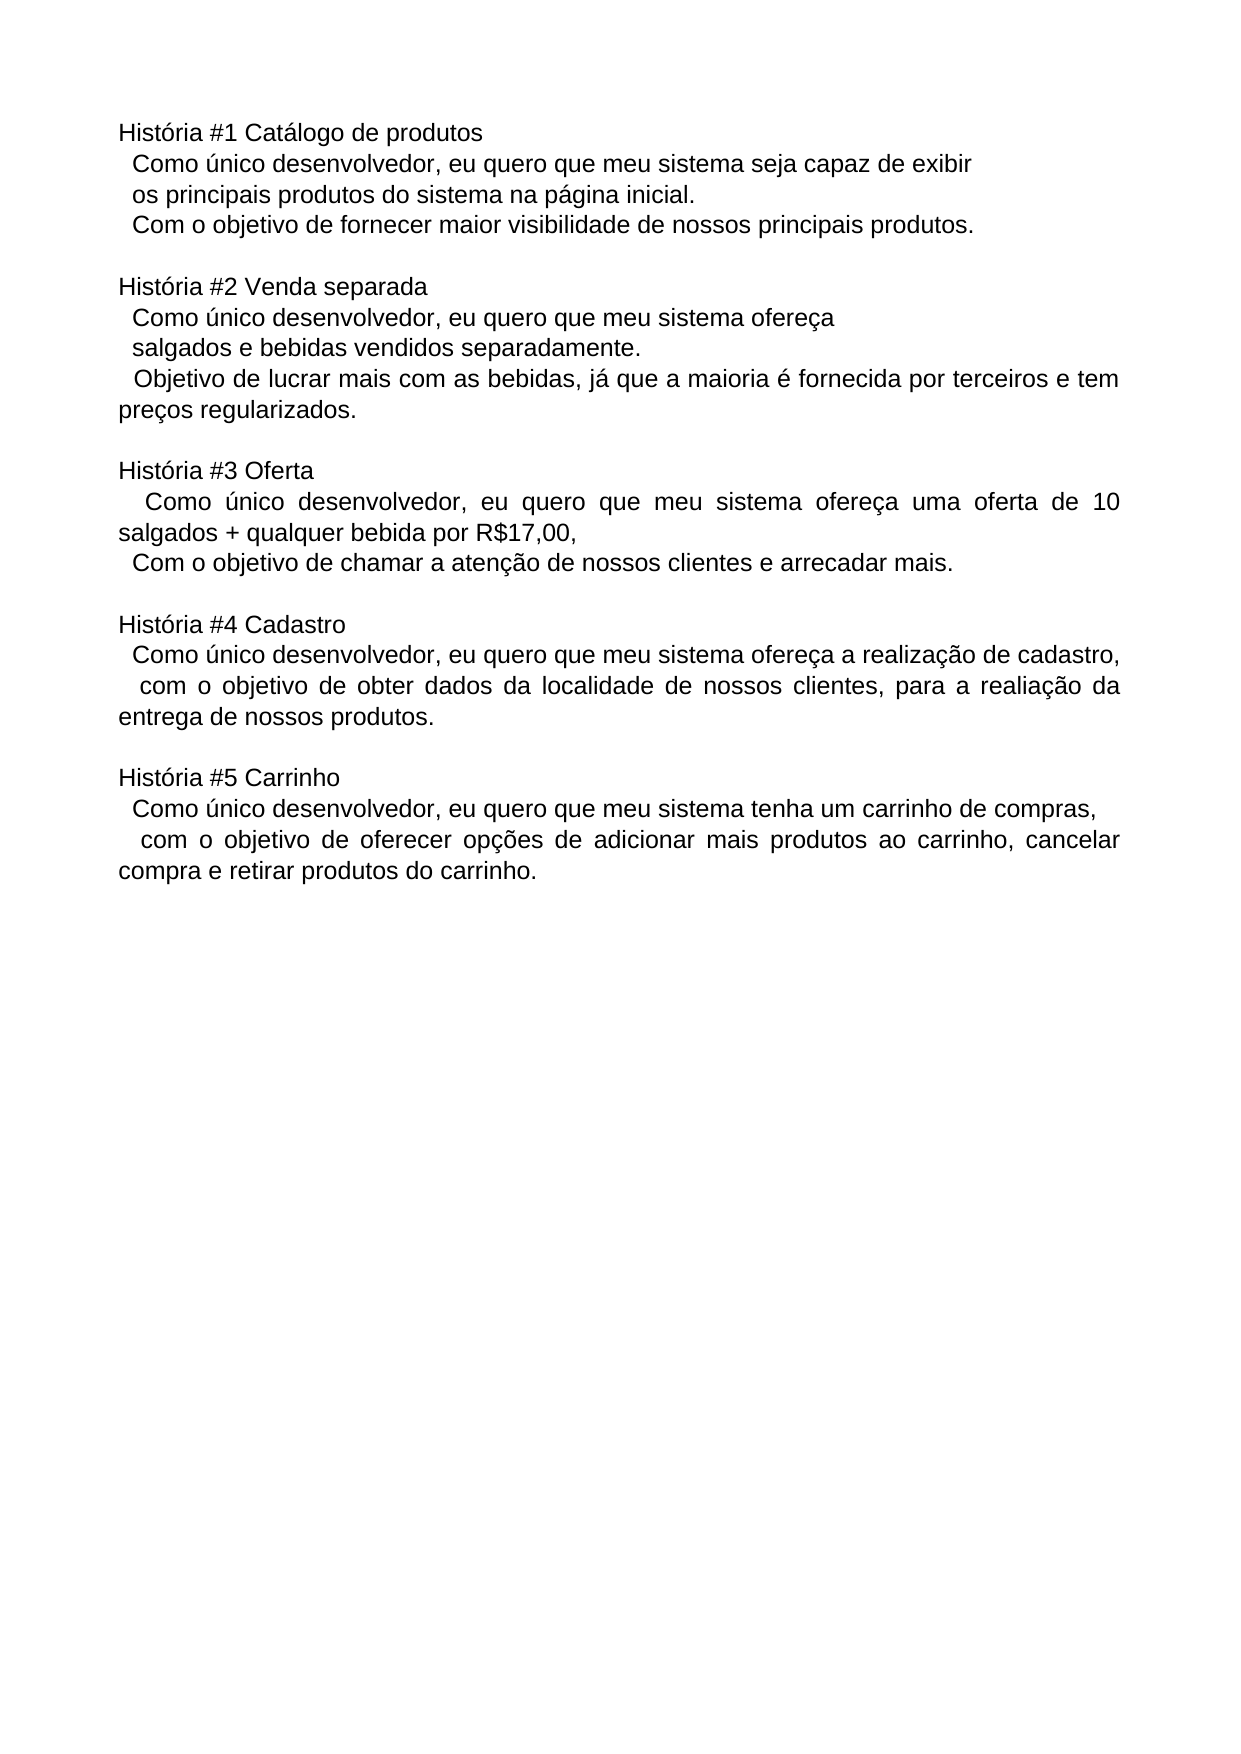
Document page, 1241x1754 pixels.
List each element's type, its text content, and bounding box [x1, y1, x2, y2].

text Com o objetivo de chamar a atenção de nossos clientes e arrecadar mais. [118, 548, 1122, 577]
text Objetivo de lucrar mais com as bebidas, já que a maioria é fornecida por terceiros e tem preços regularizados. [118, 364, 1122, 423]
text salgados e bebidas vendidos separadamente. [118, 333, 1122, 362]
text Como único desenvolvedor, eu quero que meu sistema ofereça a realização de cadastro, [118, 641, 1122, 669]
text Como único desenvolvedor, eu quero que meu sistema seja capaz de exibir [118, 149, 1122, 178]
text Como único desenvolvedor, eu quero que meu sistema ofereça [118, 302, 1122, 331]
text História #1 Catálogo de produtos [118, 118, 1122, 147]
text História #4 Cadastro [118, 610, 1122, 638]
text Como único desenvolvedor, eu quero que meu sistema ofereça uma oferta de 10 salgados + qualquer bebida por R$17,00, [118, 487, 1122, 546]
text História #3 Oferta [118, 456, 1122, 485]
text História #5 Carrinho [118, 763, 1122, 792]
text Como único desenvolvedor, eu quero que meu sistema tenha um carrinho de compras, [118, 794, 1122, 823]
text Com o objetivo de fornecer maior visibilidade de nossos principais produtos. [118, 210, 1122, 239]
text com o objetivo de obter dados da localidade de nossos clientes, para a realiação da entrega de nossos produtos. [118, 671, 1122, 731]
text os principais produtos do sistema na página inicial. [118, 179, 1122, 208]
text com o objetivo de oferecer opções de adicionar mais produtos ao carrinho, cancelar compra e retirar produtos do carrinho. [118, 825, 1122, 884]
text História #2 Venda separada [118, 272, 1122, 301]
